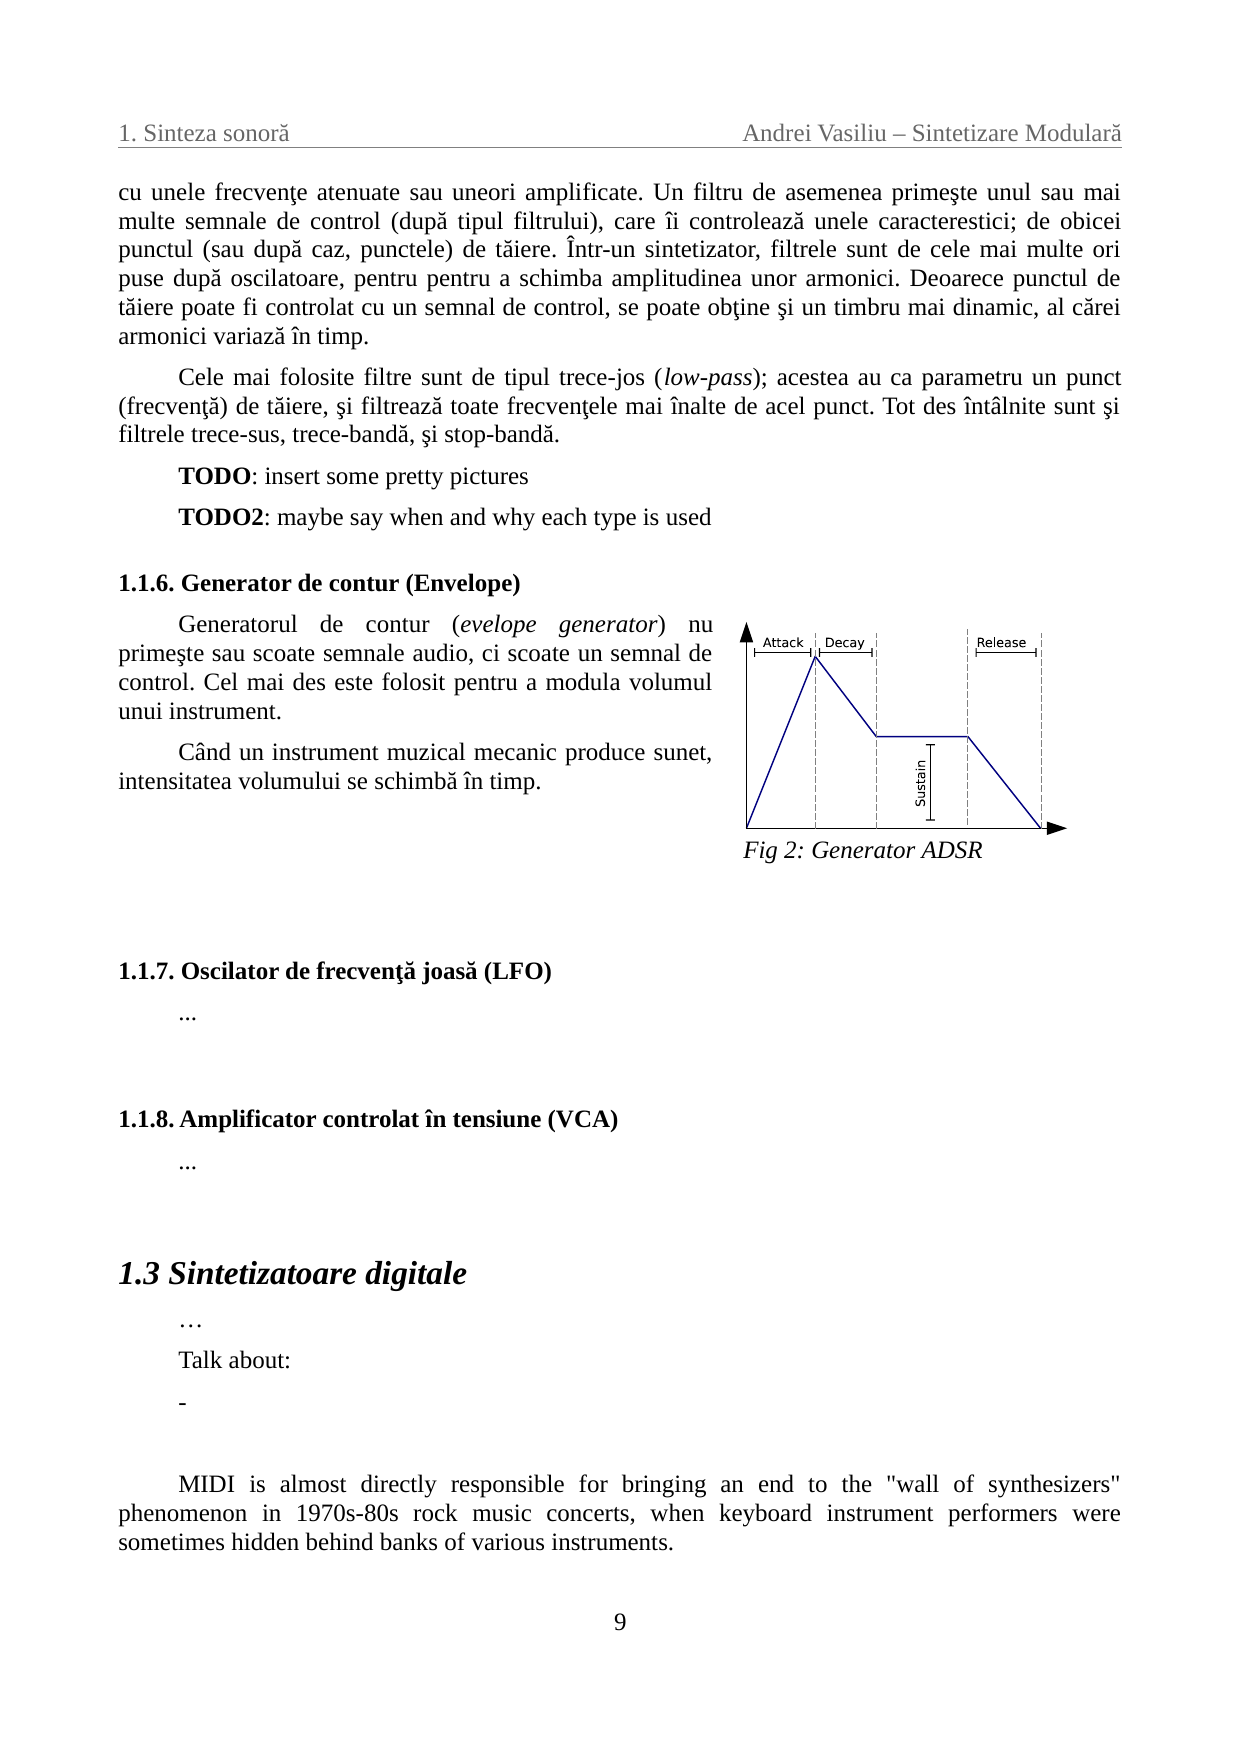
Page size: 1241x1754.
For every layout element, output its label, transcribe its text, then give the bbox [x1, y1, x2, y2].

text MIDI is almost directly responsible for bringing an end to the "wall of synthesizers" phenomenon in 1970s-80s rock music concerts, when keyboard instrument performers were sometimes hidden behind banks of various instruments. [118, 1469, 1122, 1555]
text [1071, 737, 1122, 794]
subtitle 1.1.8. Amplificator controlat în tensiune (VCA) [118, 1104, 1122, 1133]
text ... [118, 1146, 1122, 1174]
subtitle 1.1.6. Generator de contur (Envelope) [118, 568, 1122, 597]
text Fig 2: Generator ADSR [743, 634, 1071, 864]
text - [118, 1387, 1122, 1415]
text Cele mai folosite filtre sunt de tipul trece-jos (low-pass); acestea au ca parametru un punct (frecvenţă) de tăiere, şi filtrează toate frecvenţele mai înalte de acel punct. Tot des întâlnite sunt şi filtrele trece-sus, trece-bandă, şi stop-bandă. [118, 362, 1122, 448]
text ... [118, 997, 1122, 1026]
text cu unele frecvenţe atenuate sau uneori amplificate. Un filtru de asemenea primeşte unul sau mai multe semnale de control (după tipul filtrului), care îi controlează unele caracterestici; de obicei punctul (sau după caz, punctele) de tăiere. Într-un sintetizator, filtrele sunt de cele mai multe ori puse după oscilatoare, pentru pentru a schimba amplitudinea unor armonici. Deoarece punctul de tăiere poate fi controlat cu un semnal de control, se poate obţine şi un timbru mai dinamic, al cărei armonici variază în timp. [118, 177, 1122, 349]
text TODO: insert some pretty pictures [118, 461, 1122, 489]
subtitle 1.3 Sintetizatoare digitale [118, 1253, 1122, 1292]
text … [118, 1304, 1122, 1333]
text Talk about: [118, 1345, 1122, 1374]
subtitle 1.1.7. Oscilator de frecvenţă joasă (LFO) [118, 956, 1122, 984]
text Generatorul de contur (evelope generator) nu primeşte sau scoate semnale audio, ci scoate un semnal de control. Cel mai des este folosit pentru a modula volumul unui instrument. [118, 609, 1122, 724]
text Când un instrument muzical mecanic produce sunet, intensitatea volumului se schimbă în timp. [118, 737, 743, 794]
text TODO2: maybe say when and why each type is used [118, 502, 1122, 531]
